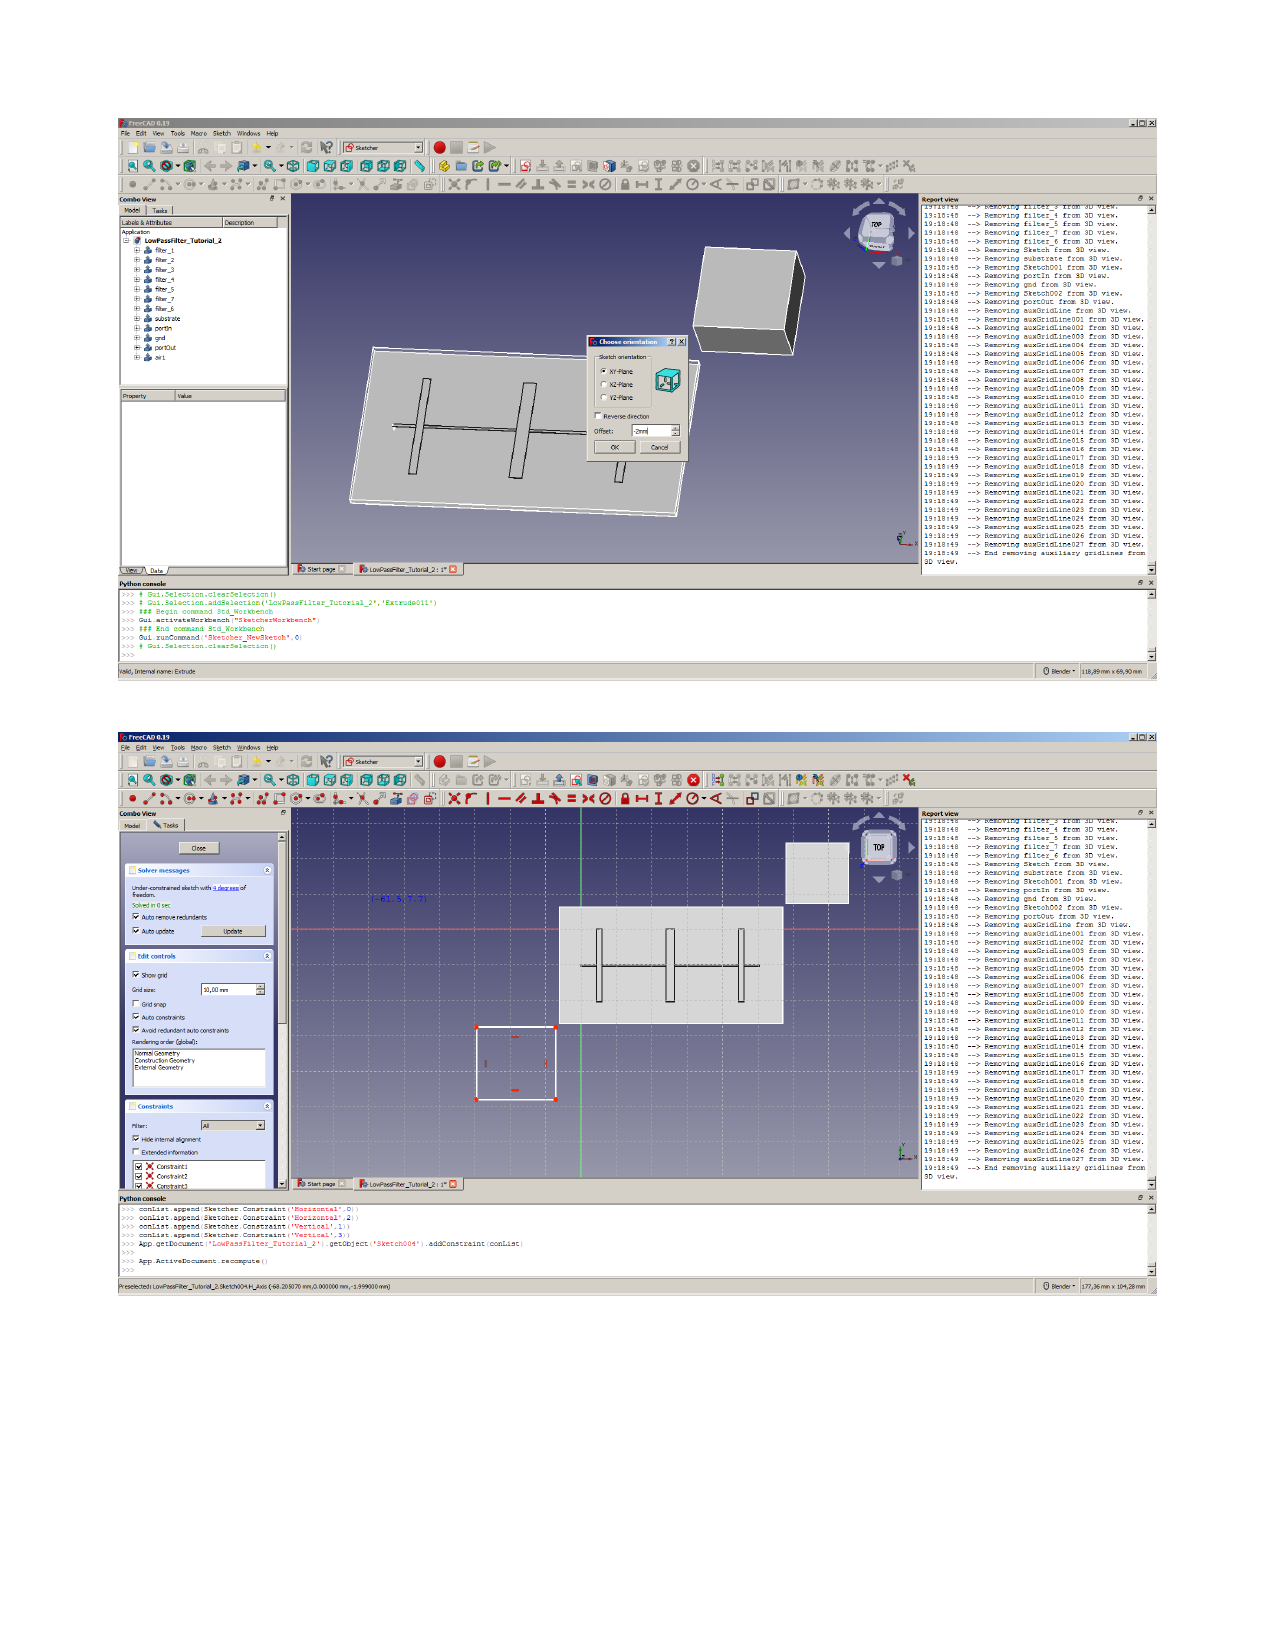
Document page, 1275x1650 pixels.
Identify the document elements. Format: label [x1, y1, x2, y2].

picture [118, 732, 1157, 1296]
picture [118, 118, 1157, 681]
